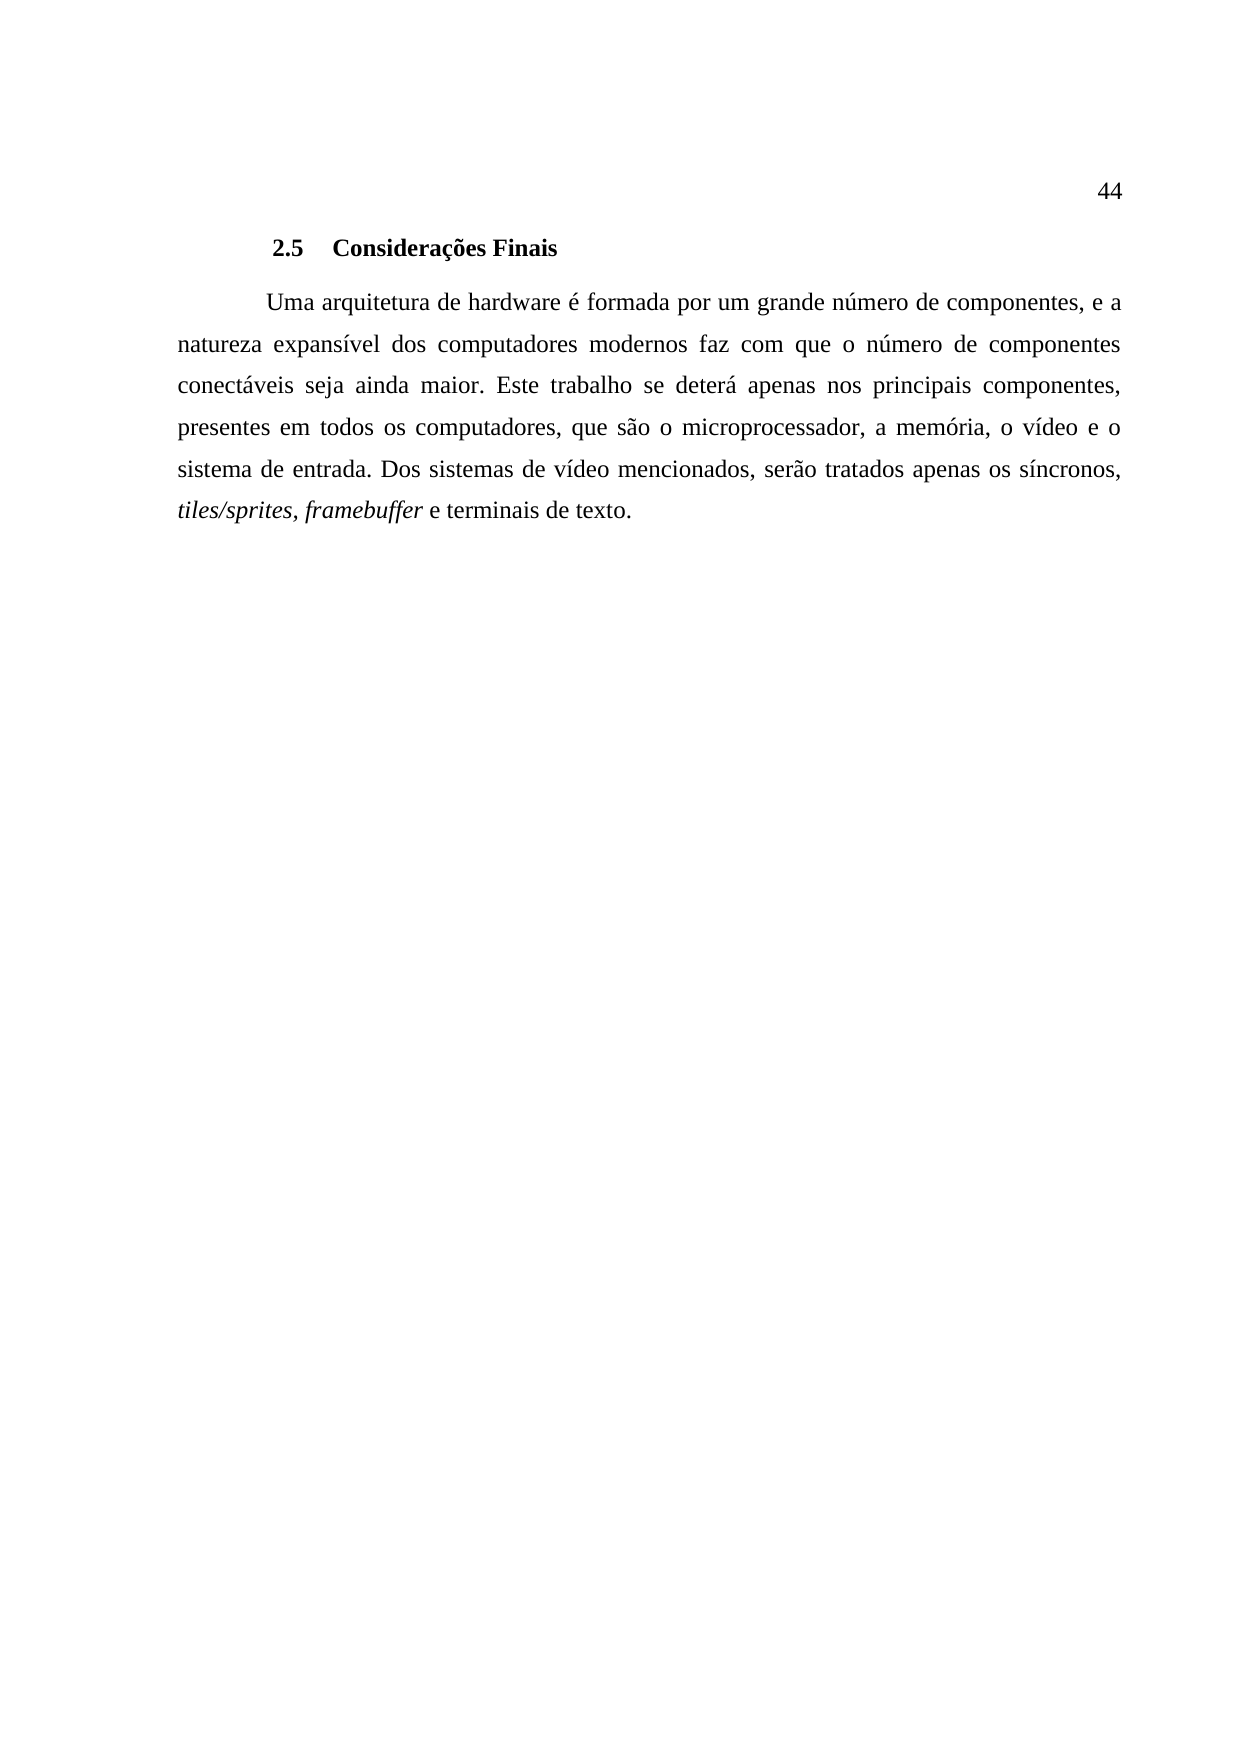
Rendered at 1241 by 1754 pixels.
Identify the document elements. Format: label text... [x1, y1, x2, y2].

text Uma arquitetura de hardware é formada por um grande número de componentes, e a natureza expansível dos computadores modernos faz com que o número de componentes conectáveis seja ainda maior. Este trabalho se deterá apenas nos principais componentes, presentes em todos os computadores, que são o microprocessador, a memória, o vídeo e o sistema de entrada. Dos sistemas de vídeo mencionados, serão tratados apenas os síncronos, tiles/sprites, framebuffer e terminais de texto. [177, 288, 1122, 524]
subtitle Considerações Finais [177, 234, 1122, 262]
